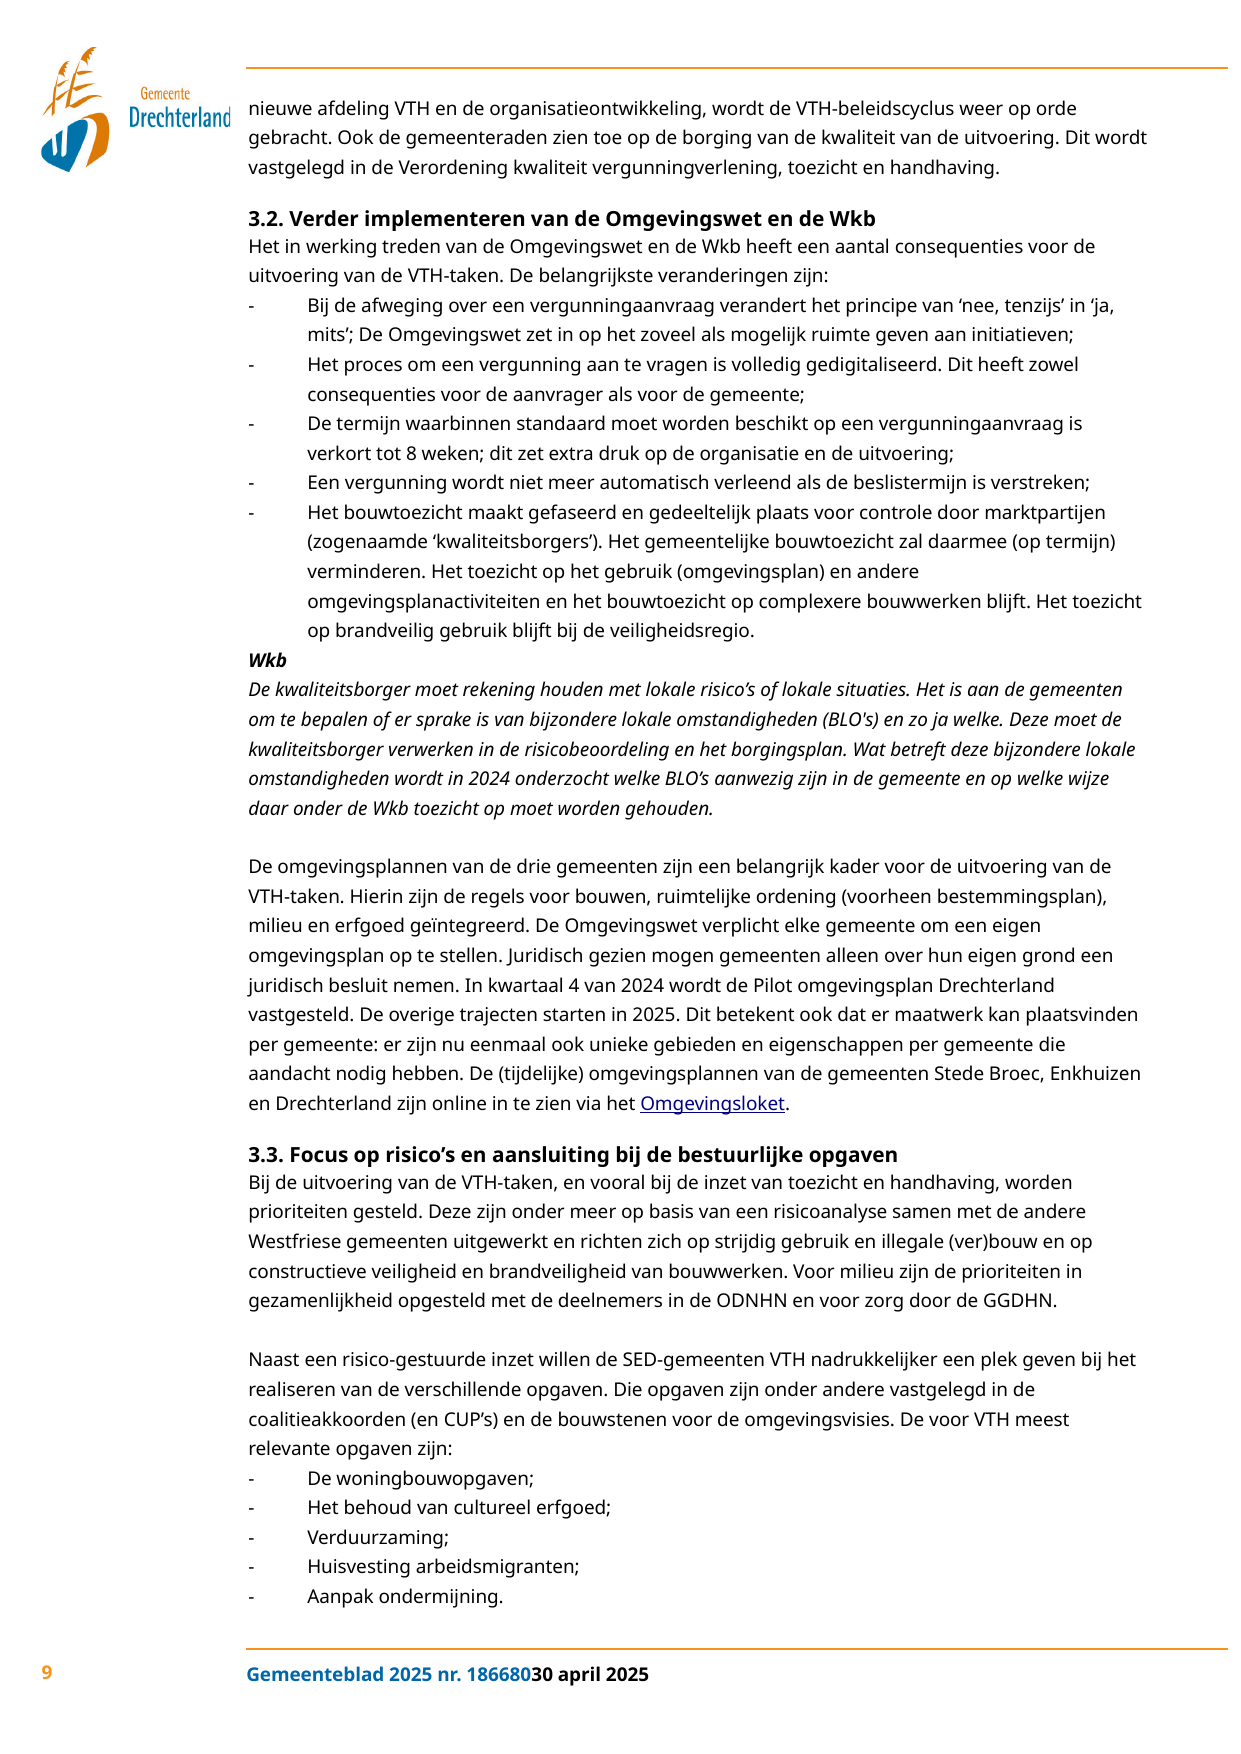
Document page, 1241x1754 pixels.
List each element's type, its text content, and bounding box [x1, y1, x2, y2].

picture [41, 47, 231, 172]
text 3.3. Focus op risico’s en aansluiting bij de bestuurlijke opgaven [248, 1141, 1152, 1169]
picture [226, 115, 231, 124]
list De woningbouwopgaven; [248, 1465, 1152, 1491]
list De termijn waarbinnen standaard moet worden beschikt op een vergunningaanvraag is verkort tot 8 weken; dit zet extra druk op de organisatie en de uitvoering; [248, 410, 1152, 466]
list Het bouwtoezicht maakt gefaseerd en gedeeltelijk plaats voor controle door marktpartijen (zogenaamde ‘kwaliteitsborgers’). Het gemeentelijke bouwtoezicht zal daarmee (op termijn) verminderen. Het toezicht op het gebruik (omgevingsplan) en andere omgevingsplanactiviteiten en het bouwtoezicht op complexere bouwwerken blijft. Het toezicht op brandveilig gebruik blijft bij de veiligheidsregio. [248, 499, 1152, 643]
text nieuwe afdeling VTH en de organisatieontwikkeling, wordt de VTH-beleidscyclus weer op orde gebracht. Ook de gemeenteraden zien toe op de borging van de kwaliteit van de uitvoering. Dit wordt vastgelegd in de Verordening kwaliteit vergunningverlening, toezicht en handhaving. [248, 95, 1152, 180]
list Het proces om een vergunning aan te vragen is volledig gedigitaliseerd. Dit heeft zowel consequenties voor de aanvrager als voor de gemeente; [248, 351, 1152, 406]
list Aanpak ondermijning. [248, 1583, 1152, 1609]
list Een vergunning wordt niet meer automatisch verleend als de beslistermijn is verstreken; [248, 469, 1152, 495]
text De omgevingsplannen van de drie gemeenten zijn een belangrijk kader voor de uitvoering van de VTH-taken. Hierin zijn de regels voor bouwen, ruimtelijke ordening (voorheen bestemmingsplan), milieu en erfgoed geïntegreerd. De Omgevingswet verplicht elke gemeente om een eigen omgevingsplan op te stellen. Juridisch gezien mogen gemeenten alleen over hun eigen grond een juridisch besluit nemen. In kwartaal 4 van 2024 wordt de Pilot omgevingsplan Drechterland vastgesteld. De overige trajecten starten in 2025. Dit betekent ook dat er maatwerk kan plaatsvinden per gemeente: er zijn nu eenmaal ook unieke gebieden en eigenschappen per gemeente die aandacht nodig hebben. De (tijdelijke) omgevingsplannen van de gemeenten Stede Broec, Enkhuizen en Drechterland zijn online in te zien via het Omgevingsloket. [248, 853, 1152, 1116]
list Huisvesting arbeidsmigranten; [248, 1554, 1152, 1579]
list Verduurzaming; [248, 1524, 1152, 1550]
table_header Wkb De kwaliteitsborger moet rekening houden met lokale risico’s of lokale situaties. Het is aan de gemeenten om te bepalen of er sprake is van bijzondere lokale omstandigheden (BLO's) en zo ja welke. Deze moet de kwaliteitsborger verwerken in de risicobeoordeling en het borgingsplan. Wat betreft deze bijzondere lokale omstandigheden wordt in 2024 onderzocht welke BLO’s aanwezig zijn in de gemeente en op welke wijze daar onder de Wkb toezicht op moet worden gehouden. [248, 647, 1152, 821]
text 3.2. Verder implementeren van de Omgevingswet en de Wkb [248, 204, 1152, 233]
text Bij de uitvoering van de VTH-taken, en vooral bij de inzet van toezicht en handhaving, worden prioriteiten gesteld. Deze zijn onder meer op basis van een risicoanalyse samen met de andere Westfriese gemeenten uitgewerkt en richten zich op strijdig gebruik en illegale (ver)bouw en op constructieve veiligheid en brandveiligheid van bouwwerken. Voor milieu zijn de prioriteiten in gezamenlijkheid opgesteld met de deelnemers in de ODNHN en voor zorg door de GGDHN. [248, 1169, 1152, 1313]
text Naast een risico-gestuurde inzet willen de SED-gemeenten VTH nadrukkelijker een plek geven bij het realiseren van de verschillende opgaven. Die opgaven zijn onder andere vastgelegd in de coalitieakkoorden (en CUP’s) en de bouwstenen voor de omgevingsvisies. De voor VTH meest relevante opgaven zijn: [248, 1347, 1152, 1461]
list Het behoud van cultureel erfgoed; [248, 1494, 1152, 1520]
list Bij de afweging over een vergunningaanvraag verandert het principe van ‘nee, tenzijs’ in ‘ja, mits’; De Omgevingswet zet in op het zoveel als mogelijk ruimte geven aan initiatieven; [248, 292, 1152, 347]
picture [41, 158, 64, 172]
text Het in werking treden van de Omgevingswet en de Wkb heeft een aantal consequenties voor de uitvoering van de VTH-taken. De belangrijkste veranderingen zijn: [248, 233, 1152, 288]
